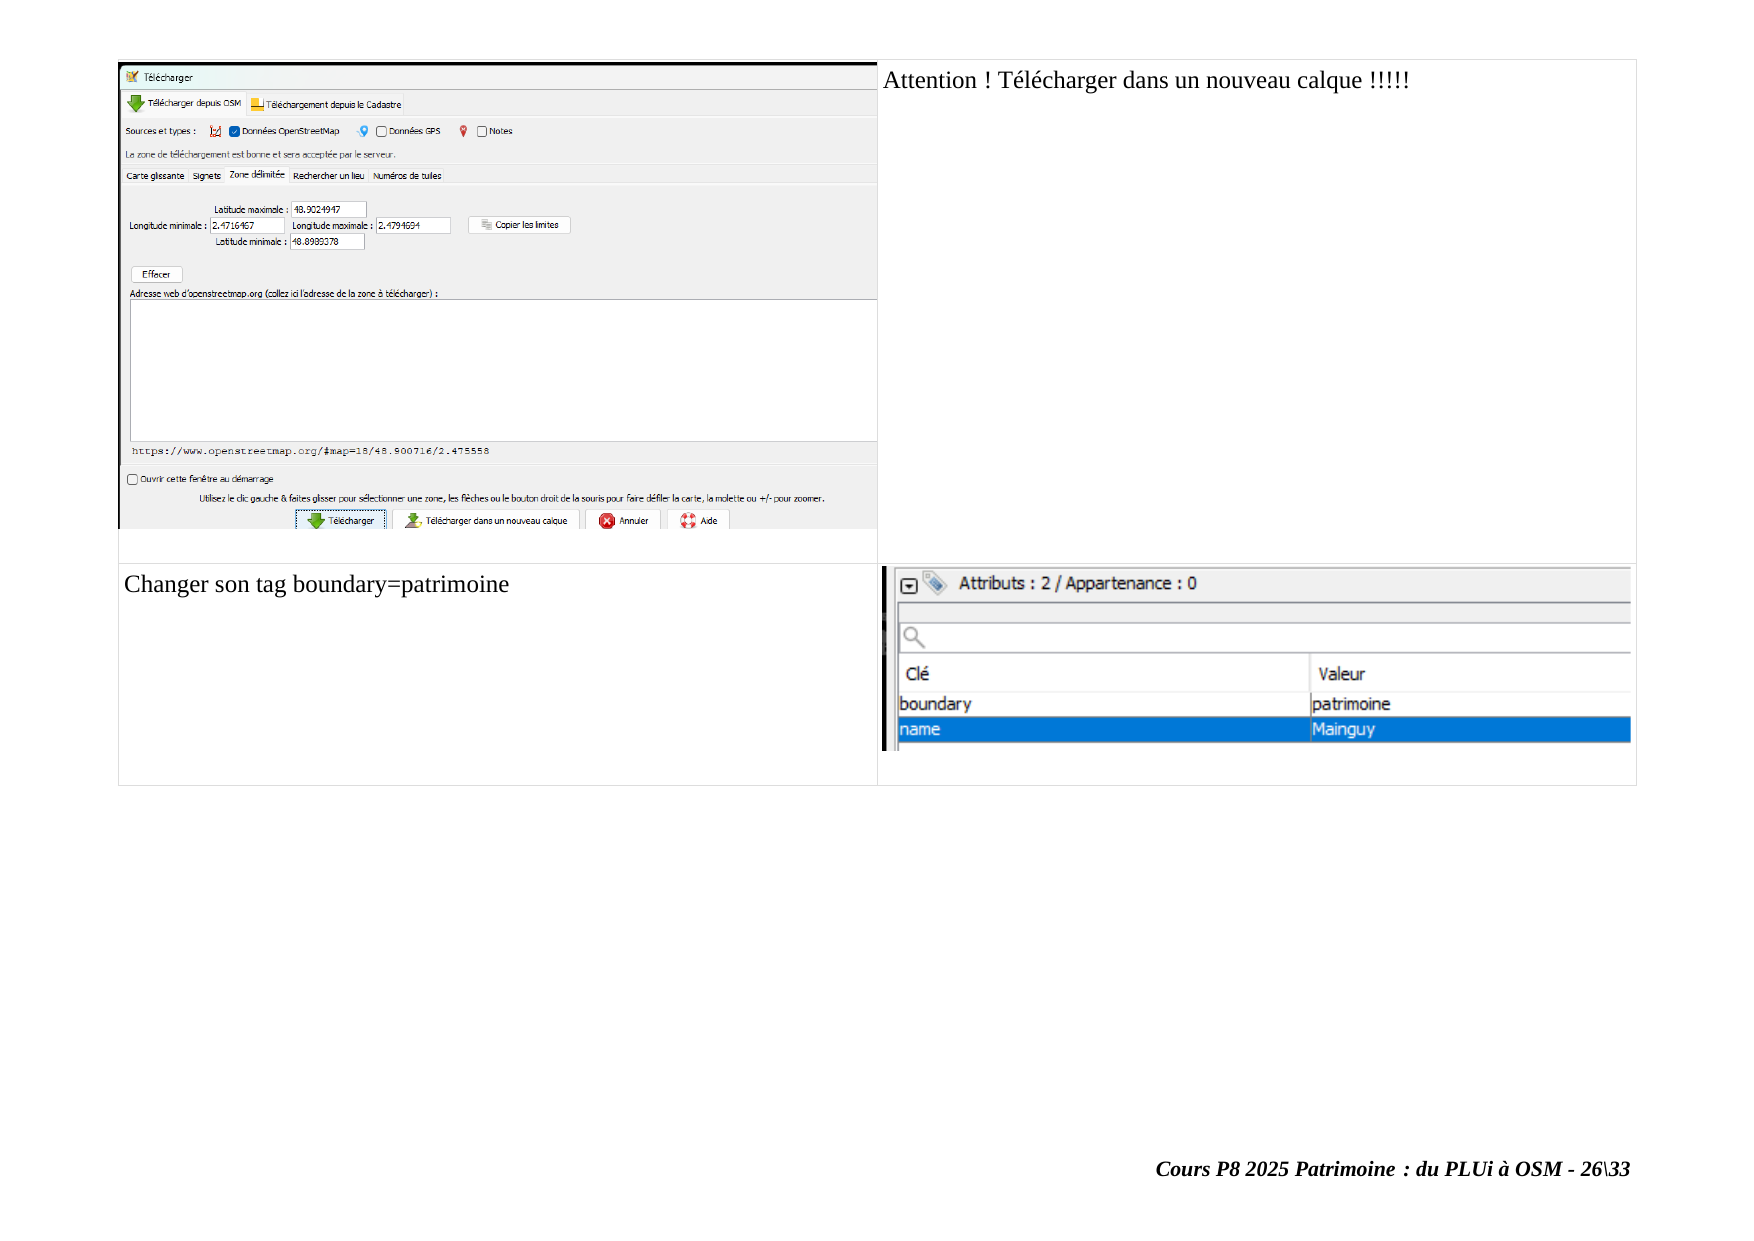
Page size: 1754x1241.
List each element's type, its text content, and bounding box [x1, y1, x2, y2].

table_cell Changer son tag boundary=patrimoine [119, 564, 877, 785]
table_cell [119, 529, 877, 563]
table_cell [878, 564, 1636, 785]
picture [118, 62, 877, 529]
picture [882, 566, 1631, 751]
table_cell Attention ! Télécharger dans un nouveau calque !!!!! [878, 60, 1636, 563]
